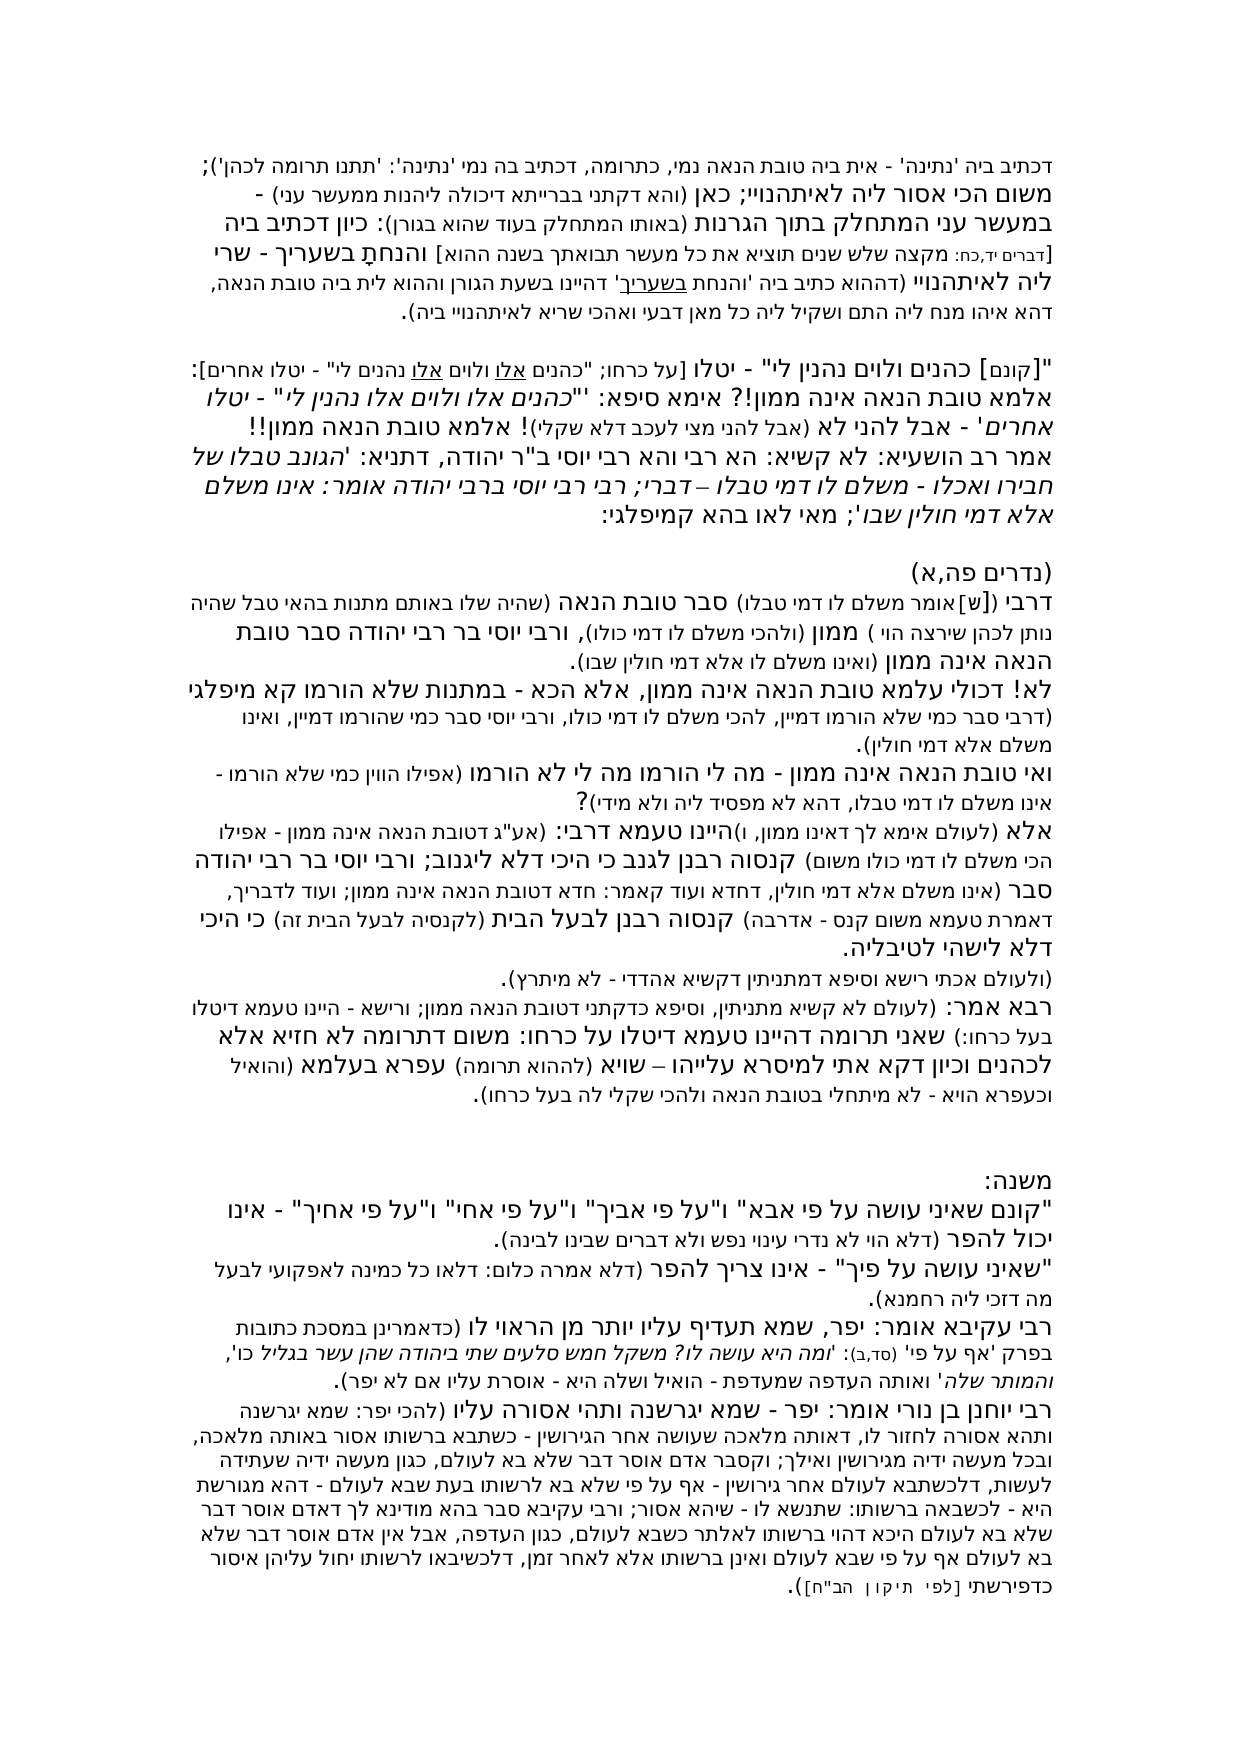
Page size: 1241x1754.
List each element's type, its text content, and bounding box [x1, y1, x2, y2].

text "קונם שאיני עושה על פי אבא" ו"על פי אביך" ו"על פי אחי" ו"על פי אחיך" - אינו יכול להפר (דלא הוי לא נדרי עינוי נפש ולא דברים שבינו לבינה). [187, 1195, 1053, 1254]
text משנה: [187, 1166, 1053, 1195]
text "שאיני עושה על פיך" - אינו צריך להפר (דלא אמרה כלום: דלאו כל כמינה לאפקועי לבעל מה דזכי ליה רחמנא). [187, 1254, 1053, 1312]
text (נדרים פה,א) [187, 558, 1053, 587]
text לא! דכולי עלמא טובת הנאה אינה ממון, אלא הכא - במתנות שלא הורמו קא מיפלגי (דרבי סבר כמי שלא הורמו דמיין, להכי משלם לו דמי כולו, ורבי יוסי סבר כמי שהורמו דמיין, ואינו משלם אלא דמי חולין). [187, 675, 1053, 758]
text רבי יוחנן בן נורי אומר: יפר - שמא יגרשנה ותהי אסורה עליו (להכי יפר: שמא יגרשנה ותהא אסורה לחזור לו, דאותה מלאכה שעושה אחר הגירושין - כשתבא ברשותו אסור באותה מלאכה, ובכל מעשה ידיה מגירושין ואילך; וקסבר אדם אוסר דבר שלא בא לעולם, כגון מעשה ידיה שעתידה לעשות, דלכשתבא לעולם אחר גירושין - אף על פי שלא בא לרשותו בעת שבא לעולם - דהא מגורשת היא - לכשבאה ברשותו: שתנשא לו - שיהא אסור; ורבי עקיבא סבר בהא מודינא לך דאדם אוסר דבר שלא בא לעולם היכא דהוי ברשותו לאלתר כשבא לעולם, כגון העדפה, אבל אין אדם אוסר דבר שלא בא לעולם אף על פי שבא לעולם ואינן ברשותו אלא לאחר זמן, דלכשיבאו לרשותו יחול עליהן איסור כדפירשתי [לפי תיקון הב"ח]). [187, 1395, 1053, 1599]
text ואי טובת הנאה אינה ממון - מה לי הורמו מה לי לא הורמו (אפילו הווין כמי שלא הורמו - אינו משלם לו דמי טבלו, דהא לא מפסיד ליה ולא מידי)? [187, 758, 1053, 816]
text רבי עקיבא אומר: יפר, שמא תעדיף עליו יותר מן הראוי לו (כדאמרינן במסכת כתובות בפרק 'אף על פי' (סד,ב): 'ומה היא עושה לו? משקל חמש סלעים שתי ביהודה שהן עשר בגליל כו', והמותר שלה' ואותה העדפה שמעדפת - הואיל ושלה היא - אוסרת עליו אם לא יפר). [187, 1312, 1053, 1395]
text דכתיב ביה 'נתינה' - אית ביה טובת הנאה נמי, כתרומה, דכתיב בה נמי 'נתינה': 'תתנו תרומה לכהן'); משום הכי אסור ליה לאיתהנויי; כאן (והא דקתני בברייתא דיכולה ליהנות ממעשר עני) - במעשר עני המתחלק בתוך הגרנות (באותו המתחלק בעוד שהוא בגורן): כיון דכתיב ביה [דברים יד,כח: מקצה שלש שנים תוציא את כל מעשר תבואתך בשנה ההוא] והנחתָ בשעריך - שרי ליה לאיתהנויי (דההוא כתיב ביה 'והנחת בשעריך' דהיינו בשעת הגורן וההוא לית ביה טובת הנאה, דהא איהו מנח ליה התם ושקיל ליה כל מאן דבעי ואהכי שריא לאיתהנויי ביה). [187, 150, 1053, 325]
text אלמא טובת הנאה אינה ממון!? אימא סיפא: '"כהנים אלו ולוים אלו נהנין לי" - יטלו אחרים' - אבל להני לא (אבל להני מצי לעכב דלא שקלי)! אלמא טובת הנאה ממון!! [187, 383, 1053, 442]
text אלא (לעולם אימא לך דאינו ממון, ו)היינו טעמא דרבי: (אע"ג דטובת הנאה אינה ממון - אפילו הכי משלם לו דמי כולו משום) קנסוה רבנן לגנב כי היכי דלא ליגנוב; ורבי יוסי בר רבי יהודה סבר (אינו משלם אלא דמי חולין, דחדא ועוד קאמר: חדא דטובת הנאה אינה ממון; ועוד לדבריך, דאמרת טעמא משום קנס - אדרבה) קנסוה רבנן לבעל הבית (לקנסיה לבעל הבית זה) כי היכי דלא לישהי לטיבליה. [187, 816, 1053, 963]
text אמר רב הושעיא: לא קשיא: הא רבי והא רבי יוסי ב"ר יהודה, דתניא: 'הגונב טבלו של חבירו ואכלו - משלם לו דמי טבלו – דברי; רבי רבי יוסי ברבי יהודה אומר: אינו משלם אלא דמי חולין שבו'; מאי לאו בהא קמיפלגי: [187, 442, 1053, 529]
text דרבי ([ש]אומר משלם לו דמי טבלו) סבר טובת הנאה (שהיה שלו באותם מתנות בהאי טבל שהיה נותן לכהן שירצה הוי ) ממון (ולהכי משלם לו דמי כולו), ורבי יוסי בר רבי יהודה סבר טובת הנאה אינה ממון (ואינו משלם לו אלא דמי חולין שבו). [187, 587, 1053, 675]
text רבא אמר: (לעולם לא קשיא מתניתין, וסיפא כדקתני דטובת הנאה ממון; ורישא - היינו טעמא דיטלו בעל כרחו:) שאני תרומה דהיינו טעמא דיטלו על כרחו: משום דתרומה לא חזיא אלא לכהנים וכיון דקא אתי למיסרא עלייהו – שויא (לההוא תרומה) עפרא בעלמא (והואיל וכעפרא הויא - לא מיתחלי בטובת הנאה ולהכי שקלי לה בעל כרחו). [187, 992, 1053, 1109]
text (ולעולם אכתי רישא וסיפא דמתניתין דקשיא אהדדי - לא מיתרץ). [187, 963, 1053, 992]
text "[קונם] כהנים ולוים נהנין לי" - יטלו [על כרחו; "כהנים אלו ולוים אלו נהנים לי" - יטלו אחרים]: [187, 354, 1053, 383]
